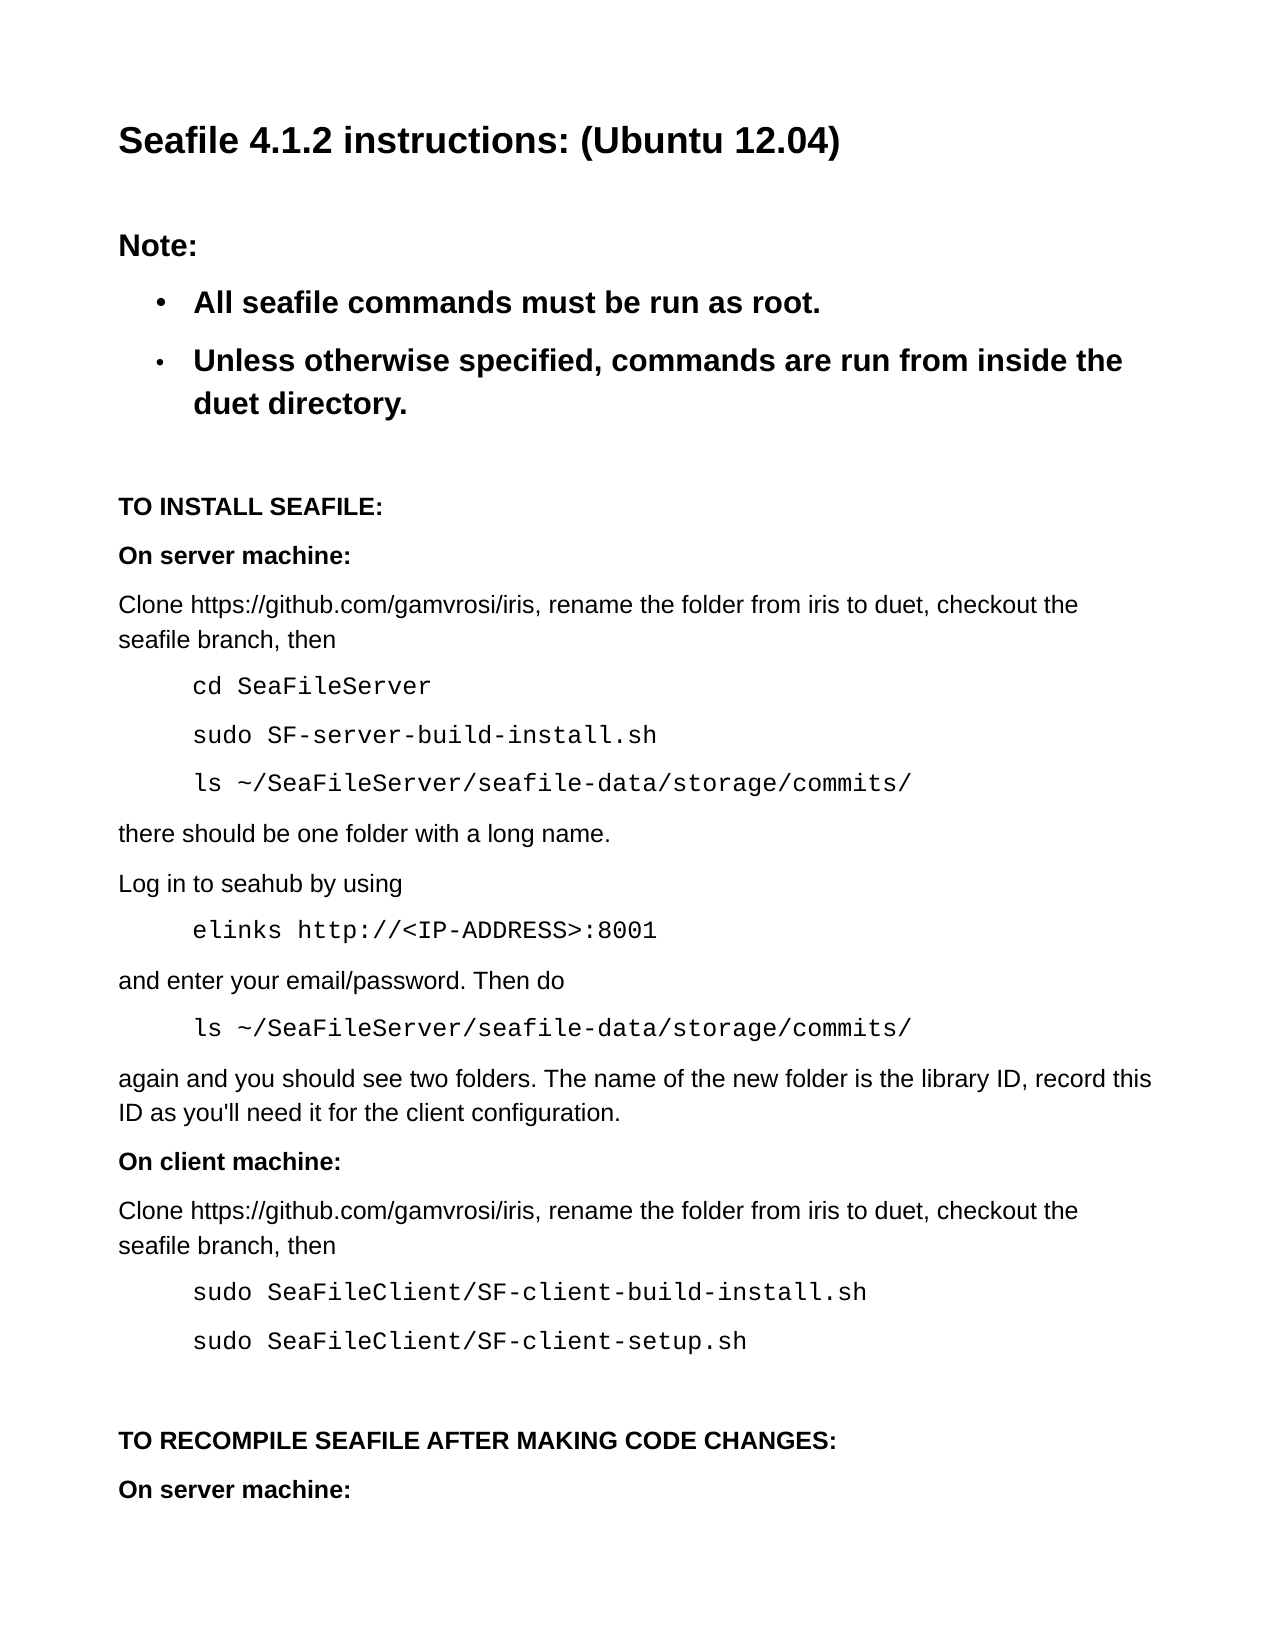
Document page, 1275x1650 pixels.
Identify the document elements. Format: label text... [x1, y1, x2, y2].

text cd SeaFileServer [118, 674, 1157, 702]
text On server machine: [118, 541, 1157, 570]
text On client machine: [118, 1147, 1157, 1176]
text Log in to seahub by using [118, 868, 1157, 897]
text TO RECOMPILE SEAFILE AFTER MAKING CODE CHANGES: [118, 1426, 1157, 1455]
text Clone https://github.com/gamvrosi/iris, rename the folder from iris to duet, checkout the seafile branch, then [118, 1196, 1157, 1259]
list All seafile commands must be run as root. [156, 284, 1157, 321]
text again and you should see two folders. The name of the new folder is the library ID, record this ID as you'll need it for the client configuration. [118, 1064, 1157, 1127]
text sudo SeaFileClient/SF-client-setup.sh [118, 1328, 1157, 1357]
text Clone https://github.com/gamvrosi/iris, rename the folder from iris to duet, checkout the seafile branch, then [118, 590, 1157, 653]
text sudo SeaFileClient/SF-client-build-install.sh [118, 1280, 1157, 1308]
text and enter your email/password. Then do [118, 966, 1157, 995]
text elinks http://<IP-ADDRESS>:8001 [118, 918, 1157, 946]
list Unless otherwise specified, commands are run from inside the duet directory. [156, 342, 1157, 421]
text Note: [118, 227, 1157, 263]
text ls ~/SeaFileServer/seafile-data/storage/commits/ [118, 771, 1157, 799]
text On server machine: [118, 1475, 1157, 1504]
text Seafile 4.1.2 instructions: (Ubuntu 12.04) [118, 118, 1157, 161]
text TO INSTALL SEAFILE: [118, 492, 1157, 521]
text ls ~/SeaFileServer/seafile-data/storage/commits/ [118, 1015, 1157, 1043]
text sudo SF-server-build-install.sh [118, 722, 1157, 751]
text there should be one folder with a long name. [118, 819, 1157, 848]
